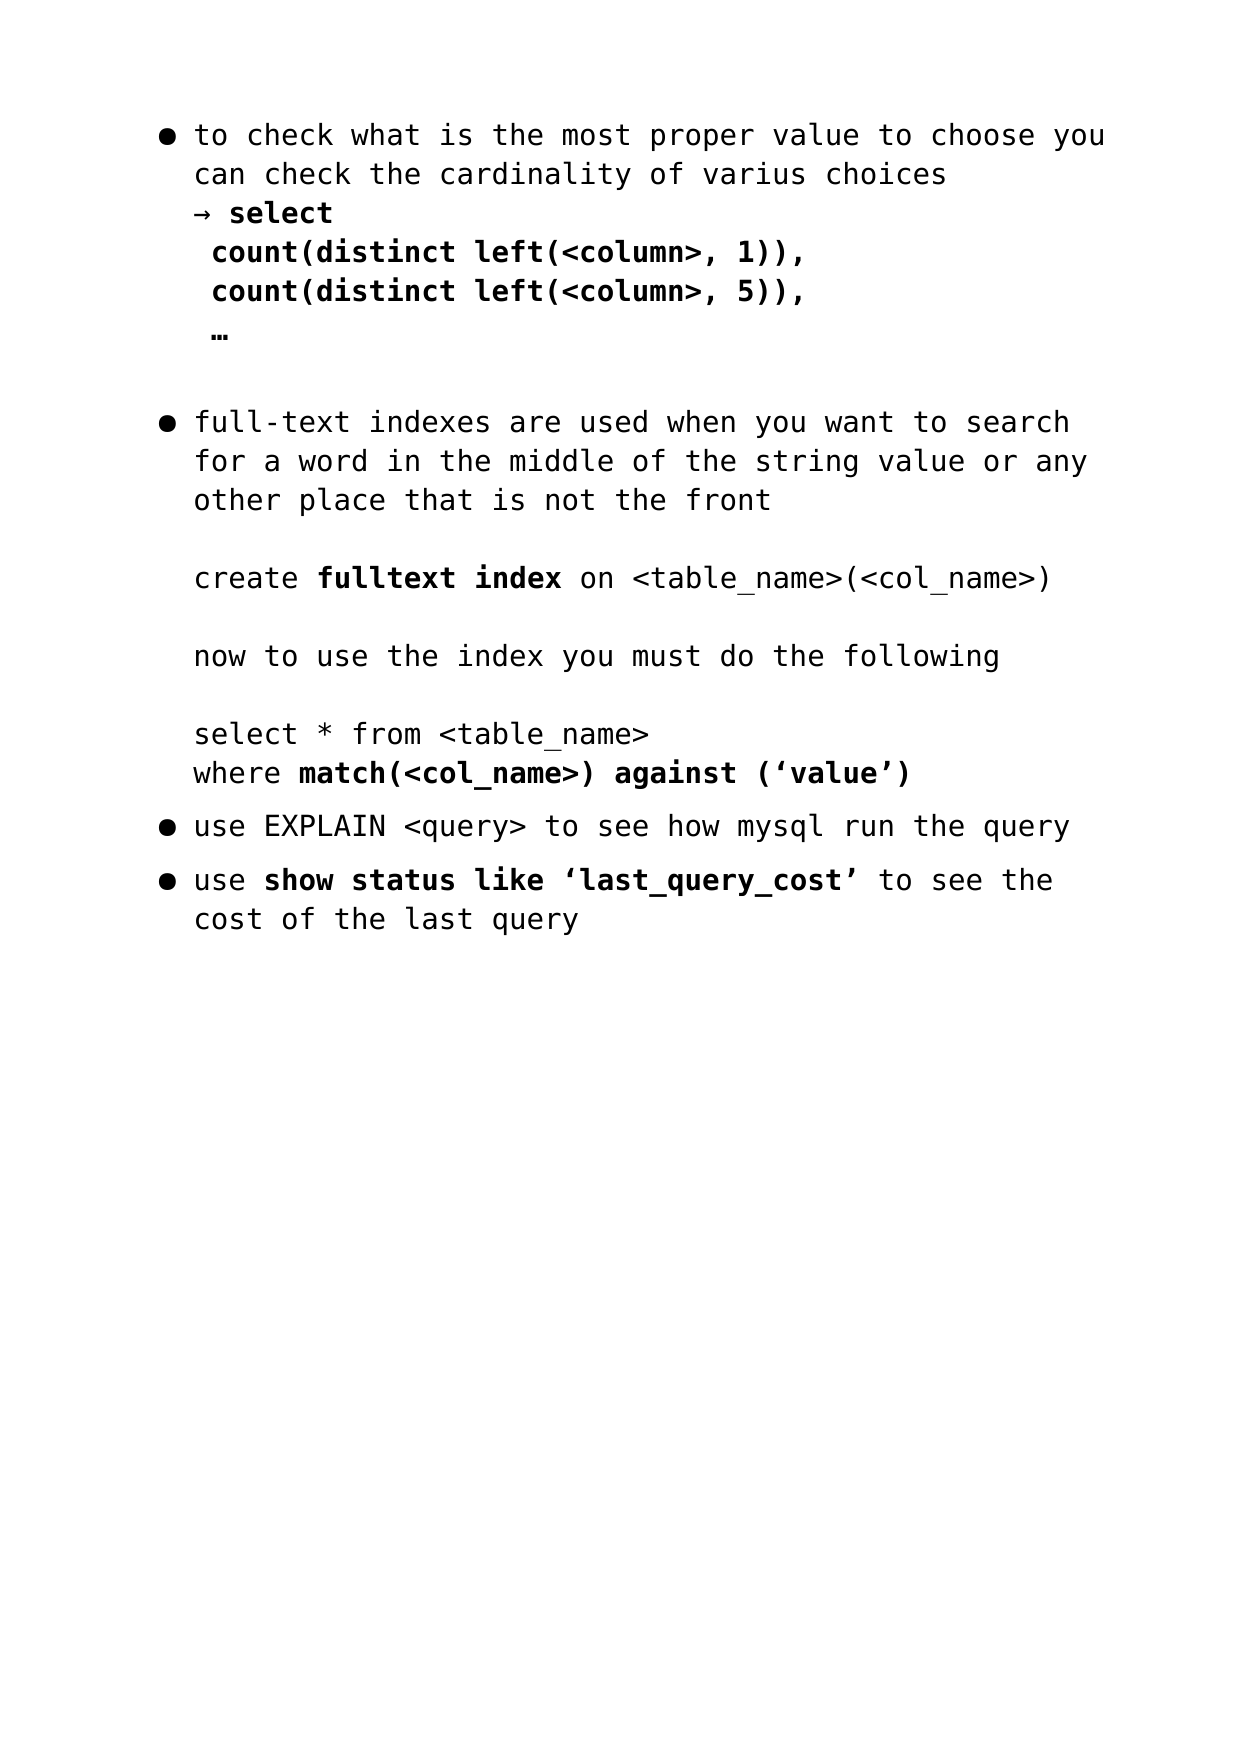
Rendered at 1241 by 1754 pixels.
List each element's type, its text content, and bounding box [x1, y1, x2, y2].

list to check what is the most proper value to choose you can check the cardinality of varius choices → select count(distinct left(<column>, 1)), count(distinct left(<column>, 5)), … [156, 118, 1122, 386]
list use show status like ‘last_query_cost’ to see the cost of the last query [156, 863, 1122, 936]
list full-text indexes are used when you want to search for a word in the middle of the string value or any other place that is not the front create fulltext index on <table_name>(<col_name>) now to use the index you must do the following select * from <table_name> where match(<col_name>) against (‘value’) [156, 405, 1122, 790]
list use EXPLAIN <query> to see how mysql run the query [156, 809, 1122, 843]
